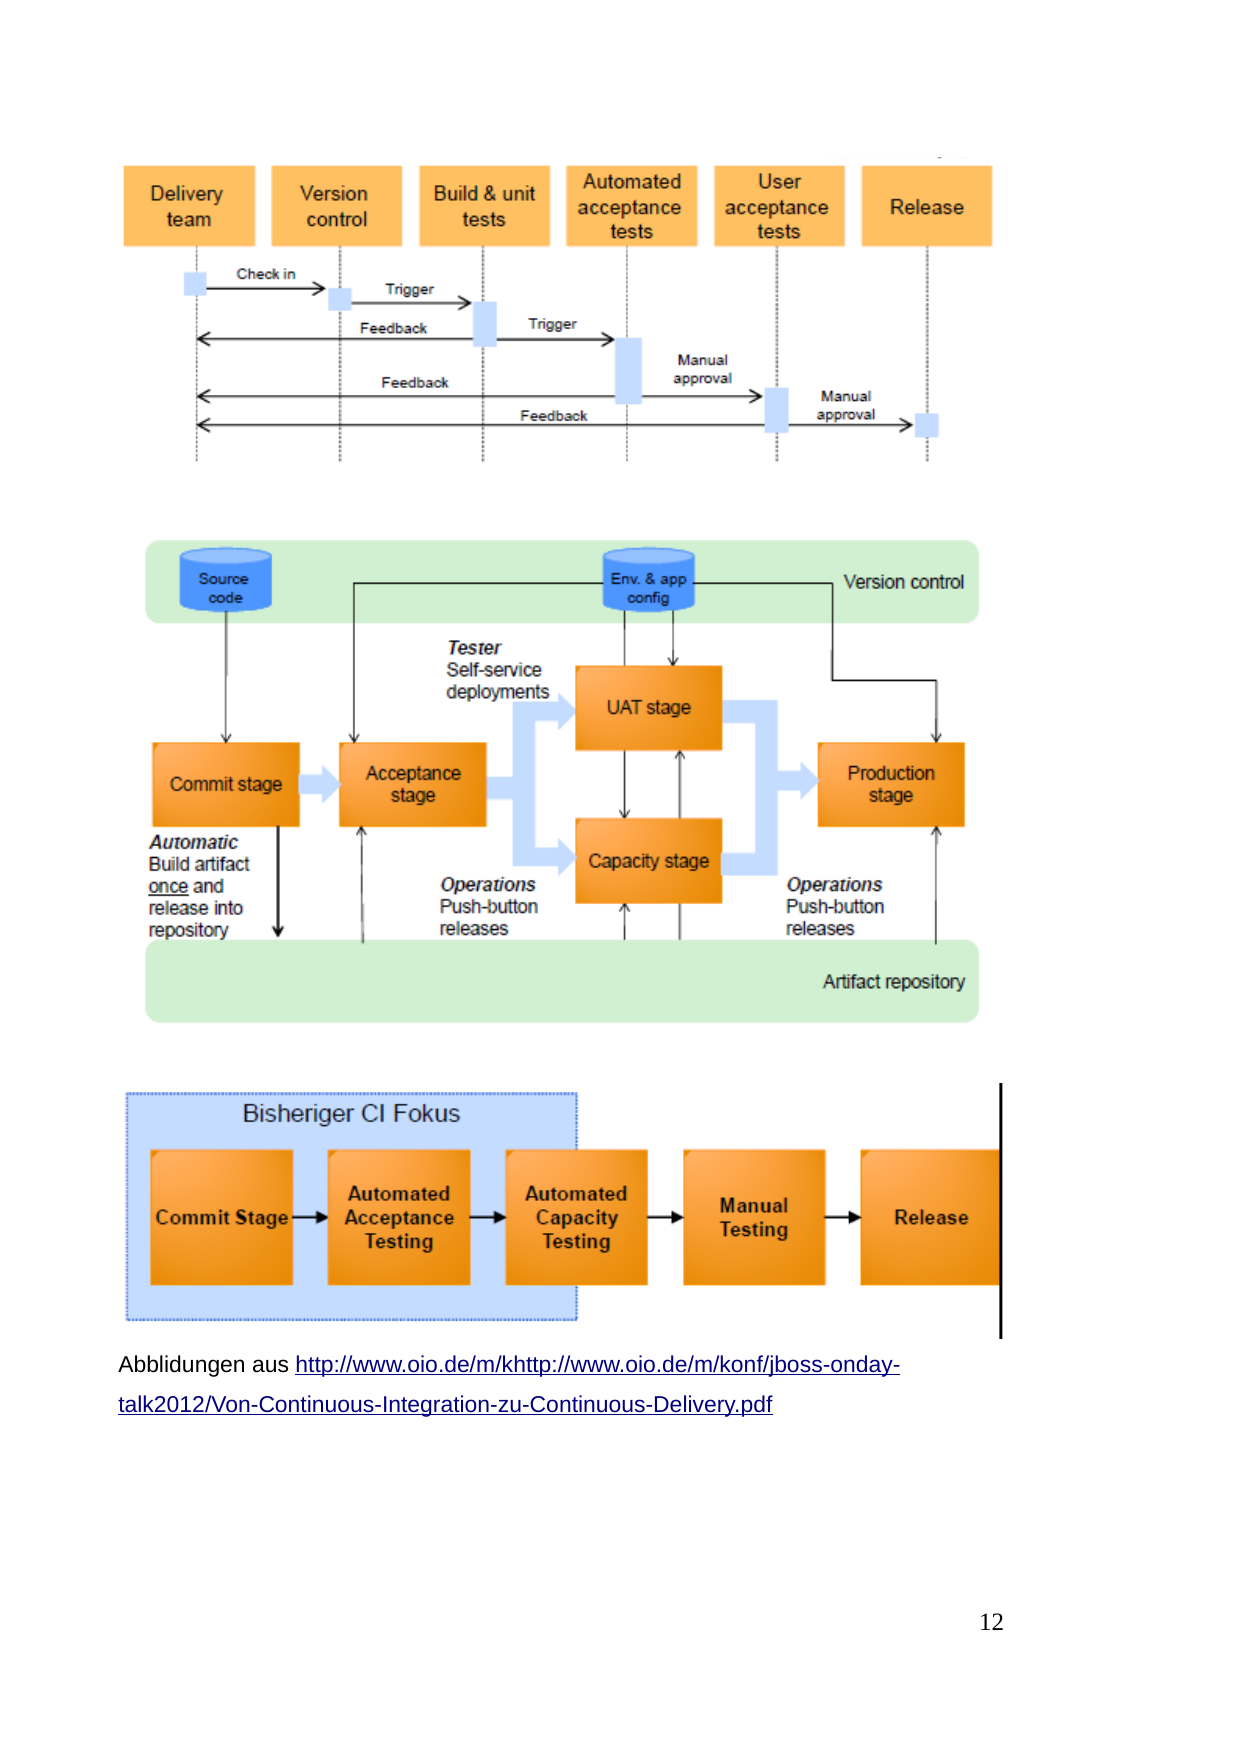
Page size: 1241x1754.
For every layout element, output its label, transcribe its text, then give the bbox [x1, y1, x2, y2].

picture [118, 1083, 1004, 1339]
text Abblidungen aus http://www.oio.de/m/khttp://www.oio.de/m/konf/jboss-onday-talk2012/Von-Continuous-Integration-zu-Continuous-Delivery.pdf [118, 1339, 1004, 1417]
picture [136, 532, 987, 1031]
picture [118, 157, 1004, 480]
